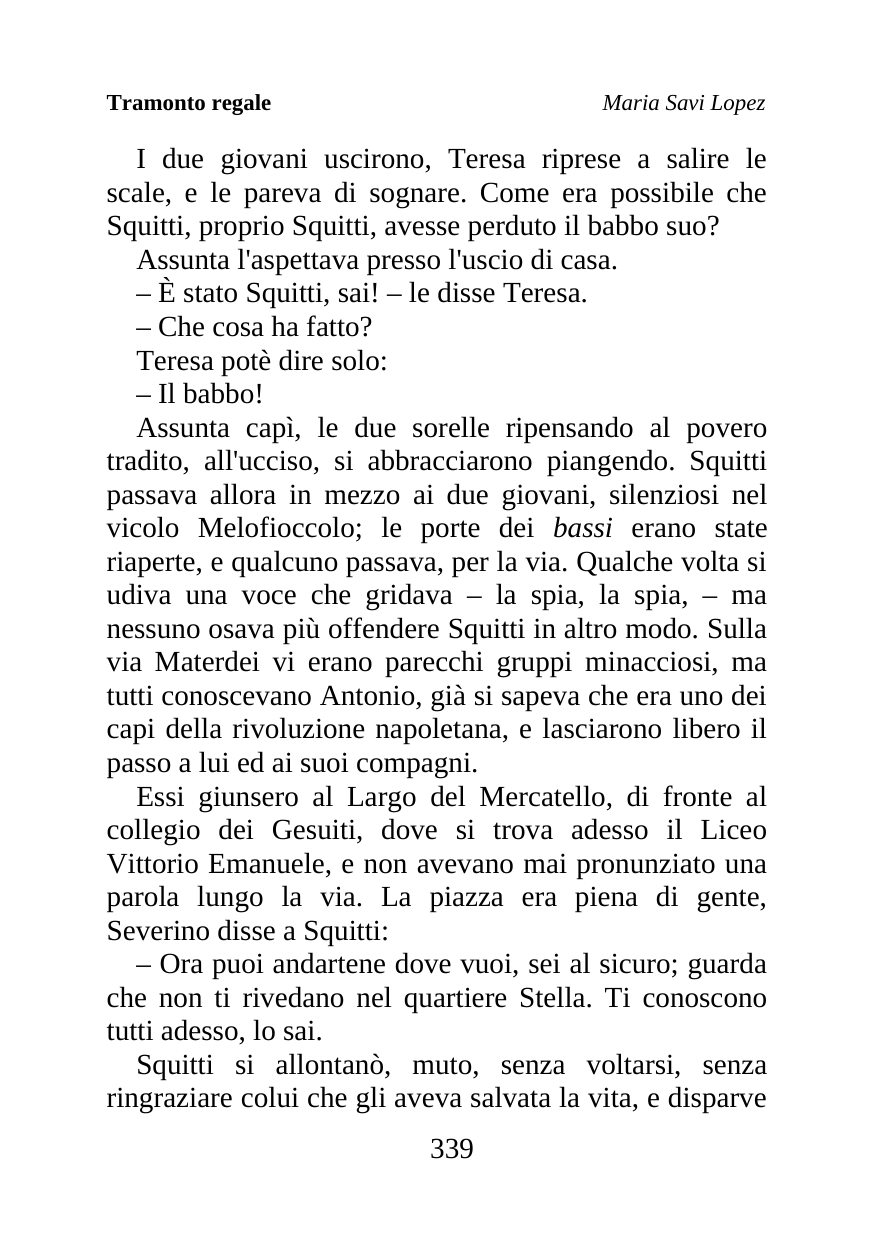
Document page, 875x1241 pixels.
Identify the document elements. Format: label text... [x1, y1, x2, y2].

text – Il babbo! [106, 376, 768, 410]
text Squitti si allontanò, muto, senza voltarsi, senza ringraziare colui che gli aveva salvata la vita, e disparve [106, 1047, 768, 1114]
text Teresa potè dire solo: [106, 343, 768, 376]
text – Che cosa ha fatto? [106, 309, 768, 343]
text Assunta l'aspettava presso l'uscio di casa. [106, 242, 768, 276]
text – È stato Squitti, sai! – le disse Teresa. [106, 276, 768, 309]
text – Ora puoi andartene dove vuoi, sei al sicuro; guarda che non ti rivedano nel quartiere Stella. Ti conoscono tutti adesso, lo sai. [106, 946, 768, 1047]
text Essi giunsero al Largo del Mercatello, di fronte al collegio dei Gesuiti, dove si trova adesso il Liceo Vittorio Emanuele, e non avevano mai pronunziato una parola lungo la via. La piazza era piena di gente, Severino disse a Squitti: [106, 779, 768, 946]
text Assunta capì, le due sorelle ripensando al povero tradito, all'ucciso, si abbracciarono piangendo. Squitti passava allora in mezzo ai due giovani, silenziosi nel vicolo Melofioccolo; le porte dei bassi erano state riaperte, e qualcuno passava, per la via. Qualche volta si udiva una voce che gridava – la spia, la spia, – ma nessuno osava più offendere Squitti in altro modo. Sulla via Materdei vi erano parecchi gruppi minacciosi, ma tutti conoscevano Antonio, già si sapeva che era uno dei capi della rivoluzione napoletana, e lasciarono libero il passo a lui ed ai suoi compagni. [106, 410, 768, 779]
text I due giovani uscirono, Teresa riprese a salire le scale, e le pareva di sognare. Come era possibile che Squitti, proprio Squitti, avesse perduto il babbo suo? [106, 141, 768, 242]
